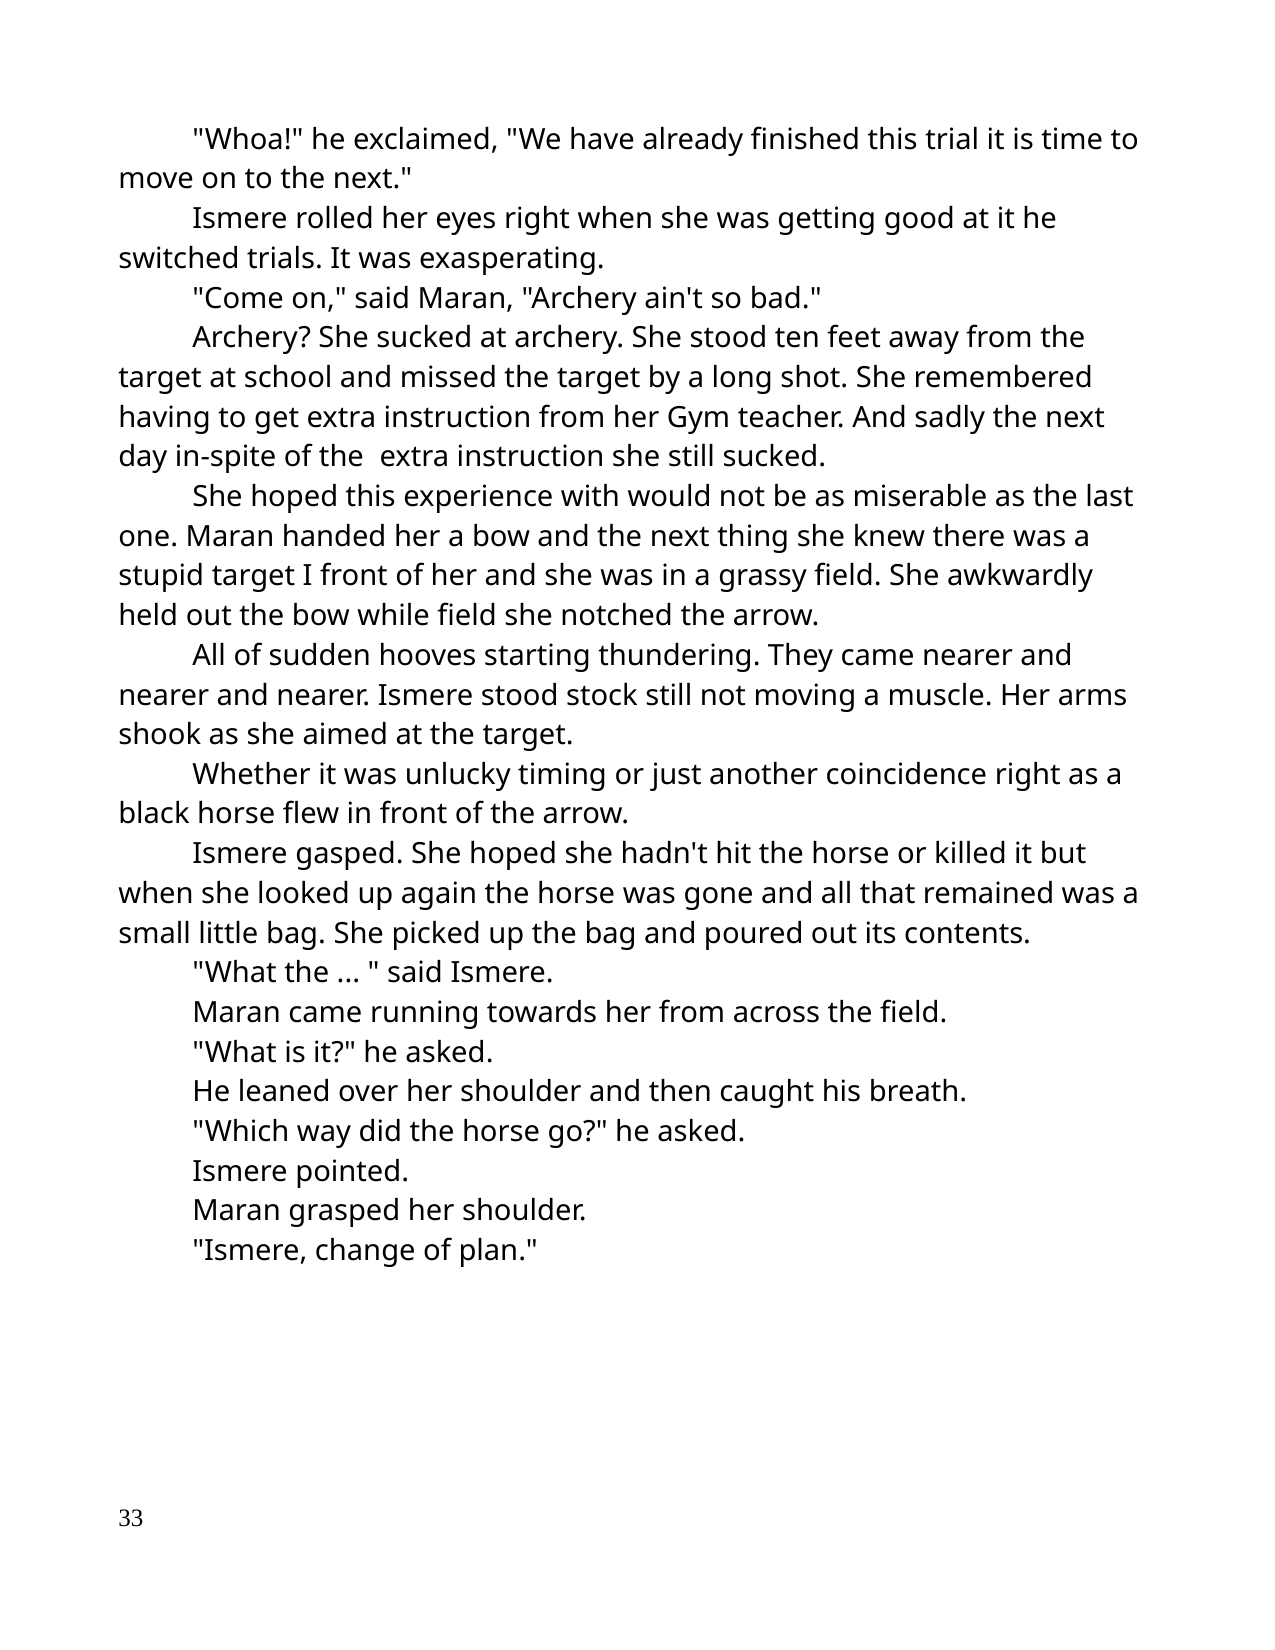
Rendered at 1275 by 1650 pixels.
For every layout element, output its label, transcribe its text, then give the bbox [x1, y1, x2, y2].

text "Whoa!" he exclaimed, "We have already finished this trial it is time to move on to the next." Ismere rolled her eyes right when she was getting good at it he switched trials. It was exasperating. "Come on," said Maran, "Archery ain't so bad." Archery? She sucked at archery. She stood ten feet away from the target at school and missed the target by a long shot. She remembered having to get extra instruction from her Gym teacher. And sadly the next day in-spite of the extra instruction she still sucked. She hoped this experience with would not be as miserable as the last one. Maran handed her a bow and the next thing she knew there was a stupid target I front of her and she was in a grassy field. She awkwardly held out the bow while field she notched the arrow. All of sudden hooves starting thundering. They came nearer and nearer and nearer. Ismere stood stock still not moving a muscle. Her arms shook as she aimed at the target. Whether it was unlucky timing or just another coincidence right as a black horse flew in front of the arrow. Ismere gasped. She hoped she hadn't hit the horse or killed it but when she looked up again the horse was gone and all that remained was a small little bag. She picked up the bag and poured out its contents. "What the ... " said Ismere. Maran came running towards her from across the field. "What is it?" he asked. He leaned over her shoulder and then caught his breath. "Which way did the horse go?" he asked. Ismere pointed. Maran grasped her shoulder. "Ismere, change of plan." [118, 118, 1157, 1269]
